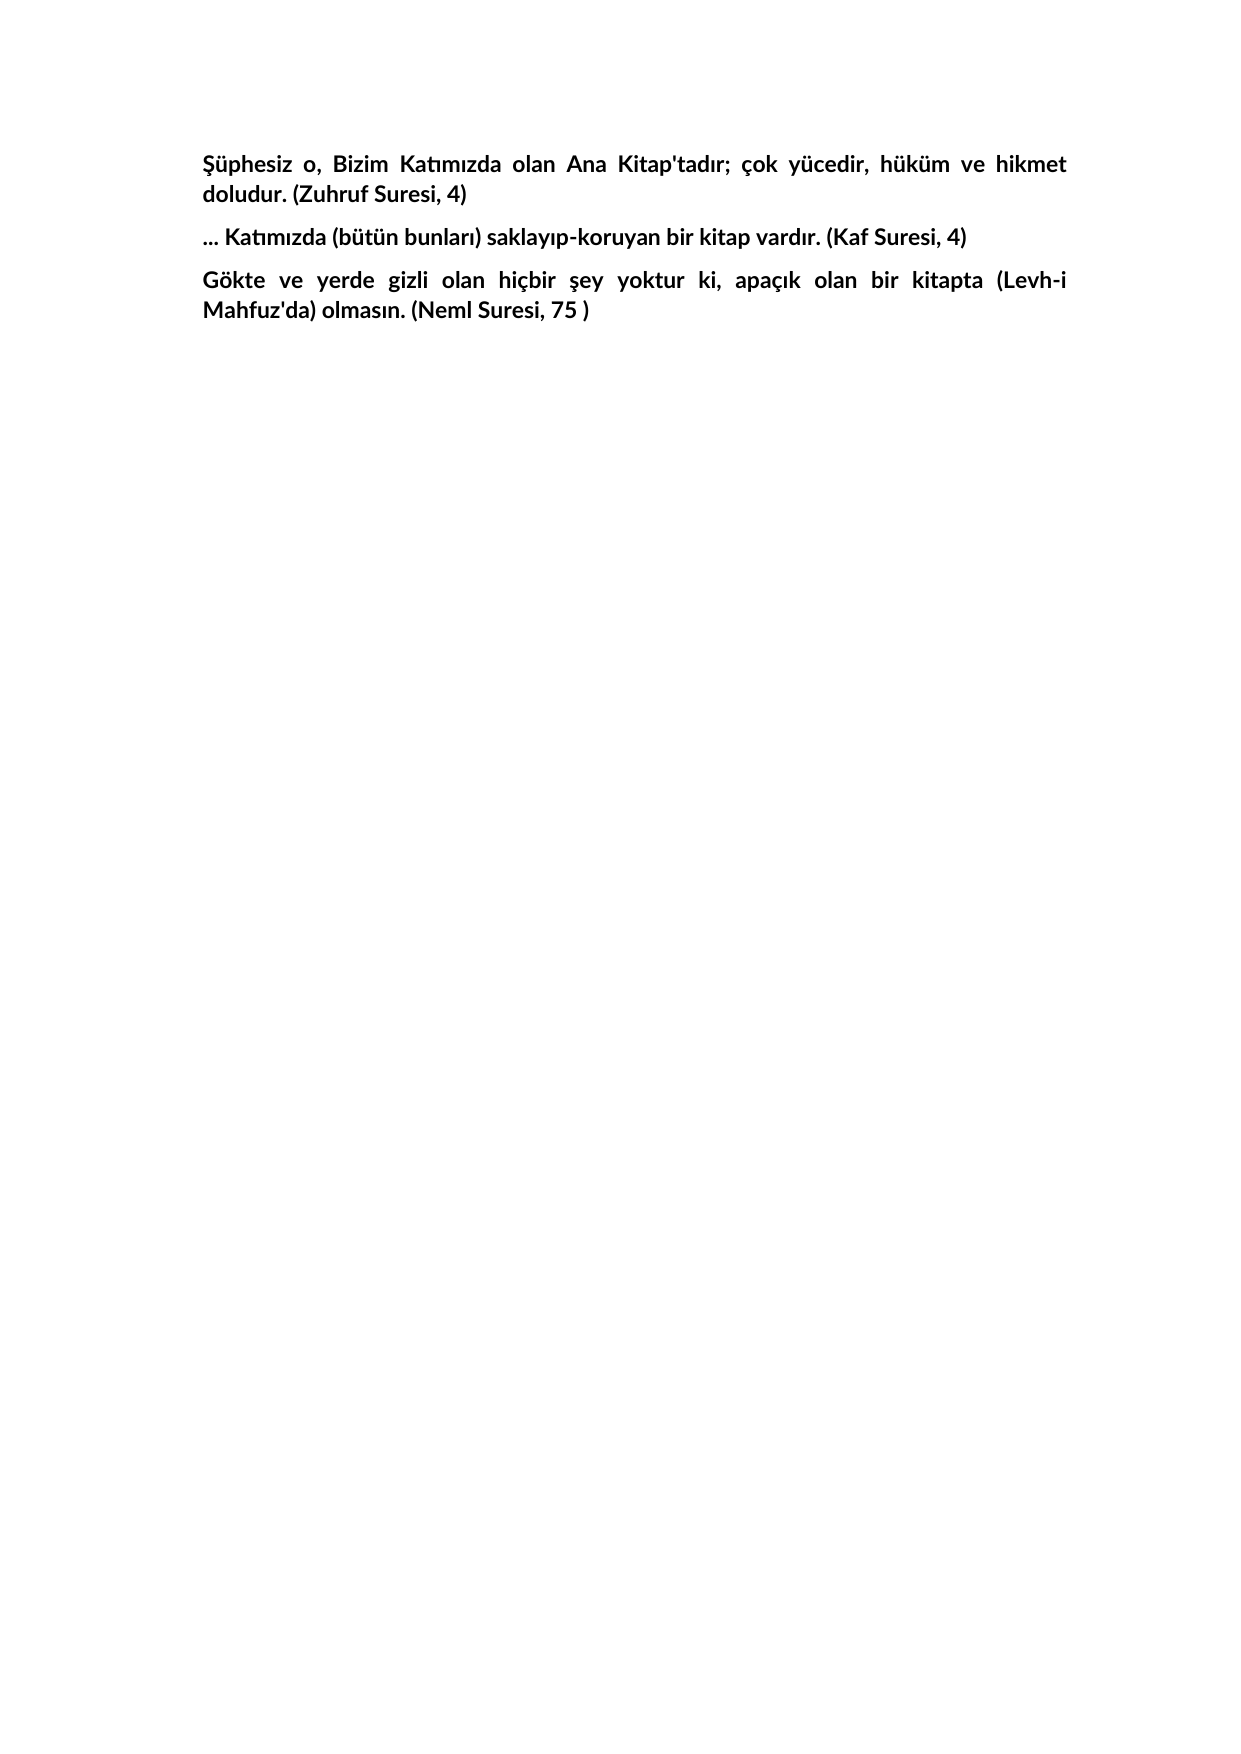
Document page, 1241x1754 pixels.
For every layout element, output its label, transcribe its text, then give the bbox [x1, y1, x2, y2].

text ... Katımızda (bütün bunları) saklayıp-koruyan bir kitap vardır. (Kaf Suresi, 4) [202, 223, 1068, 250]
text Şüphesiz o, Bizim Katımızda olan Ana Kitap'tadır; çok yücedir, hüküm ve hikmet doludur. (Zuhruf Suresi, 4) [202, 150, 1068, 208]
text Gökte ve yerde gizli olan hiçbir şey yoktur ki, apaçık olan bir kitapta (Levh-i Mahfuz'da) olmasın. (Neml Suresi, 75 ) [202, 266, 1068, 323]
